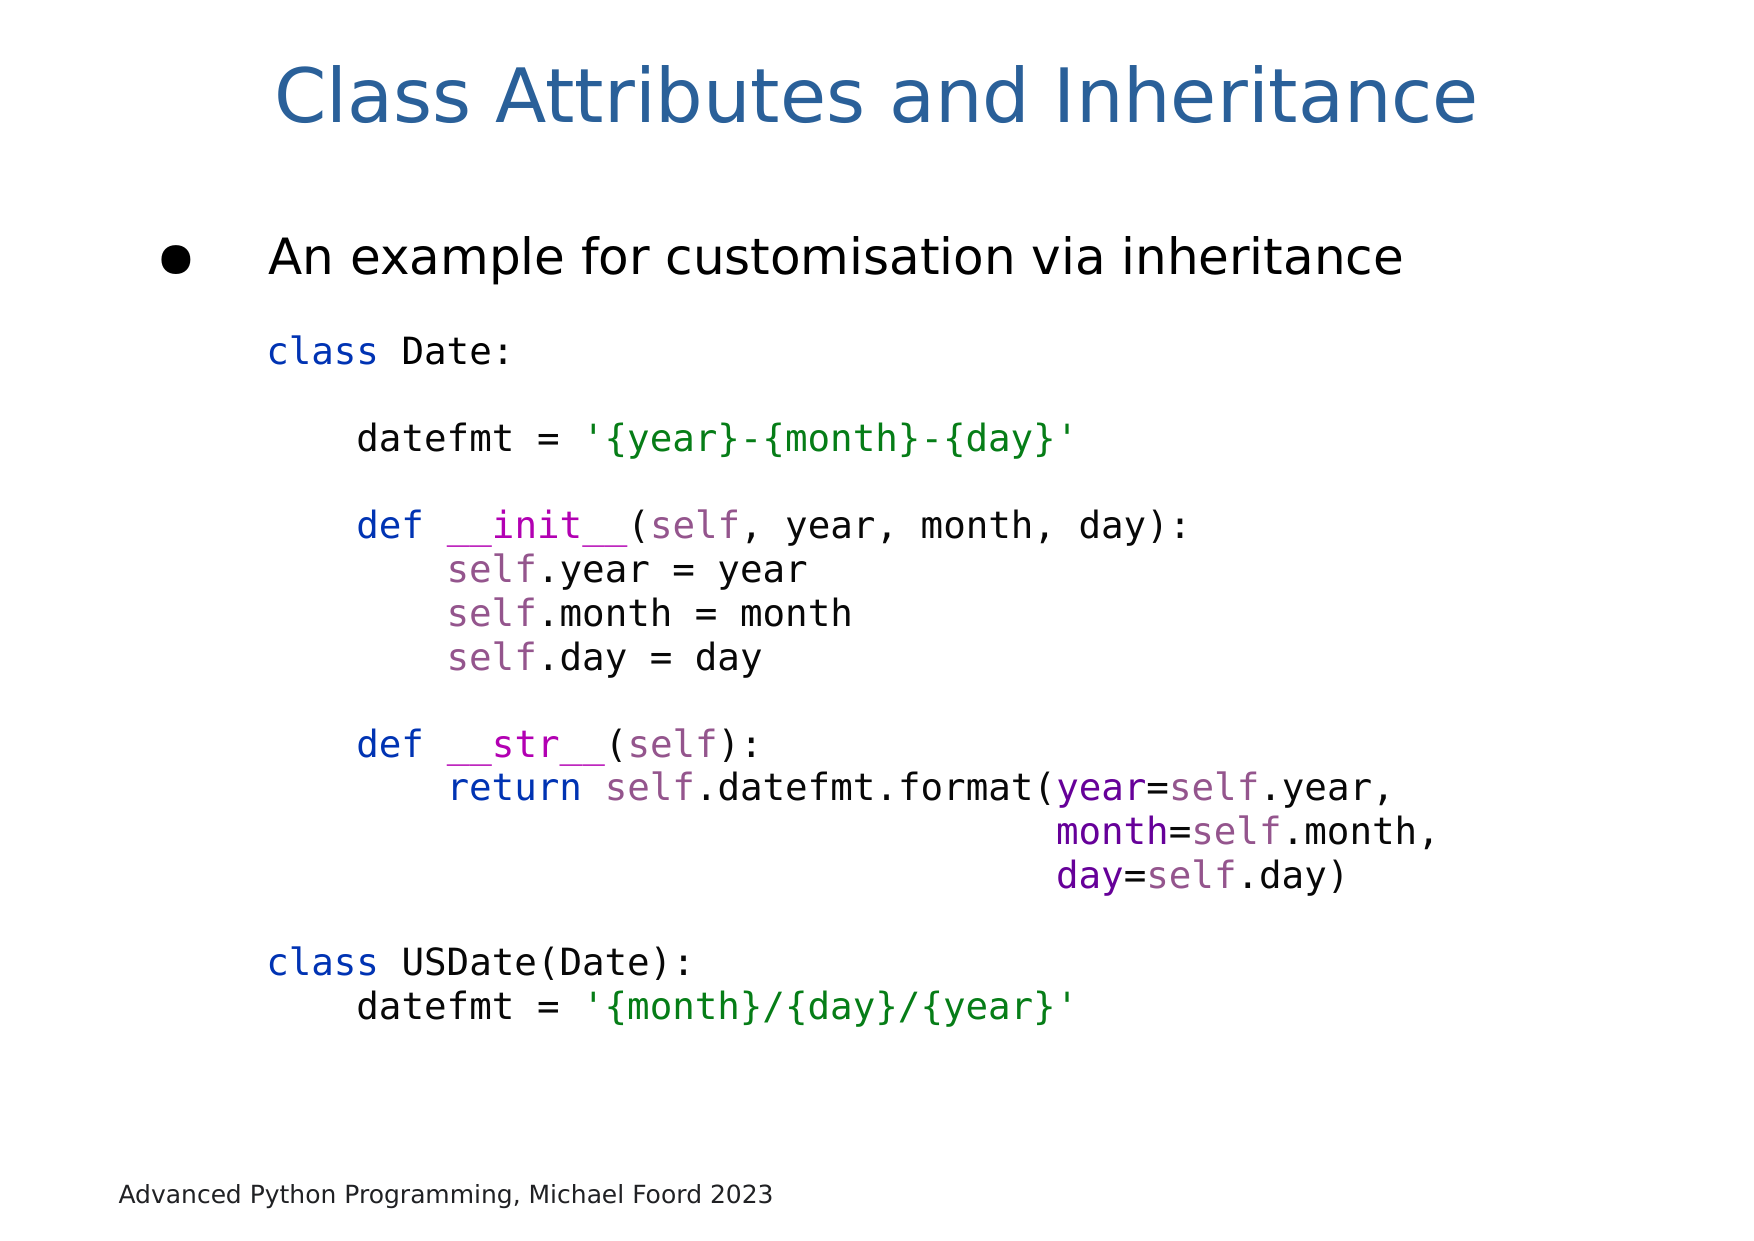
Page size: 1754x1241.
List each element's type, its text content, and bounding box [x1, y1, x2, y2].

text Class Attributes and Inheritance [118, 53, 1636, 140]
text def __str__(self): return self.datefmt.format(year=self.year, month=self.month, day=self.day) [266, 679, 1636, 897]
text def __init__(self, year, month, day): self.year = year self.month = month self.day = day [266, 461, 1636, 679]
text datefmt = '{year}-{month}-{day}' [266, 373, 1636, 461]
list An example for customisation via inheritance [156, 228, 1636, 286]
text class Date: [266, 329, 1636, 373]
text class USDate(Date): datefmt = '{month}/{day}/{year}' [266, 941, 1636, 1028]
